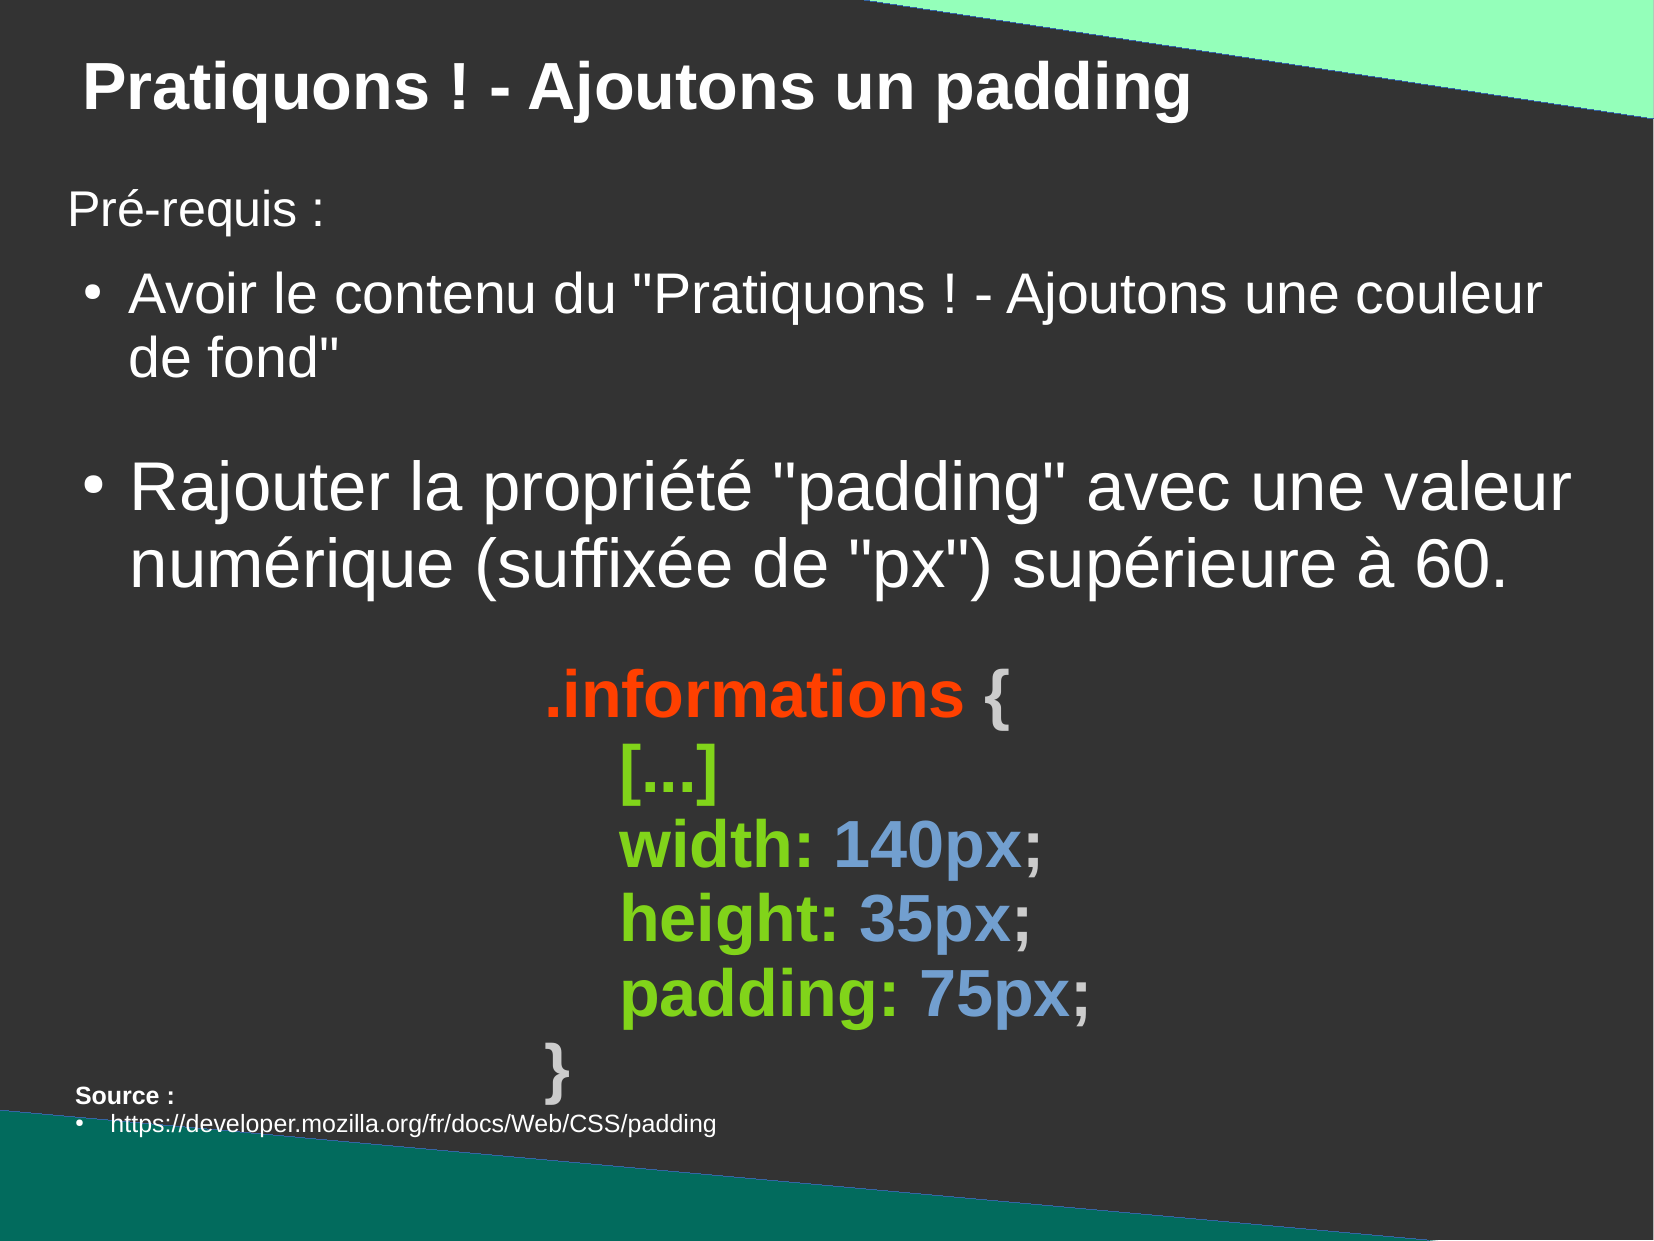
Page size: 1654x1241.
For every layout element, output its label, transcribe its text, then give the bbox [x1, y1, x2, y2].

title Pratiquons ! - Ajoutons un padding [82, 49, 1571, 152]
list Pré-requis : Avoir le contenu du "Pratiquons ! - Ajoutons une couleur de fond" [67, 180, 1607, 390]
text_box Source : https://developer.mozilla.org/fr/docs/Web/CSS/padding [60, 1074, 1546, 1217]
text_box .informations { [...] width: 140px; height: 35px; padding: 75px; } [529, 649, 1125, 1074]
text_box [864, 0, 1654, 119]
list Rajouter la propriété "padding" avec une valeur numérique (suffixée de "px") supérieure à 60. [64, 447, 1589, 626]
